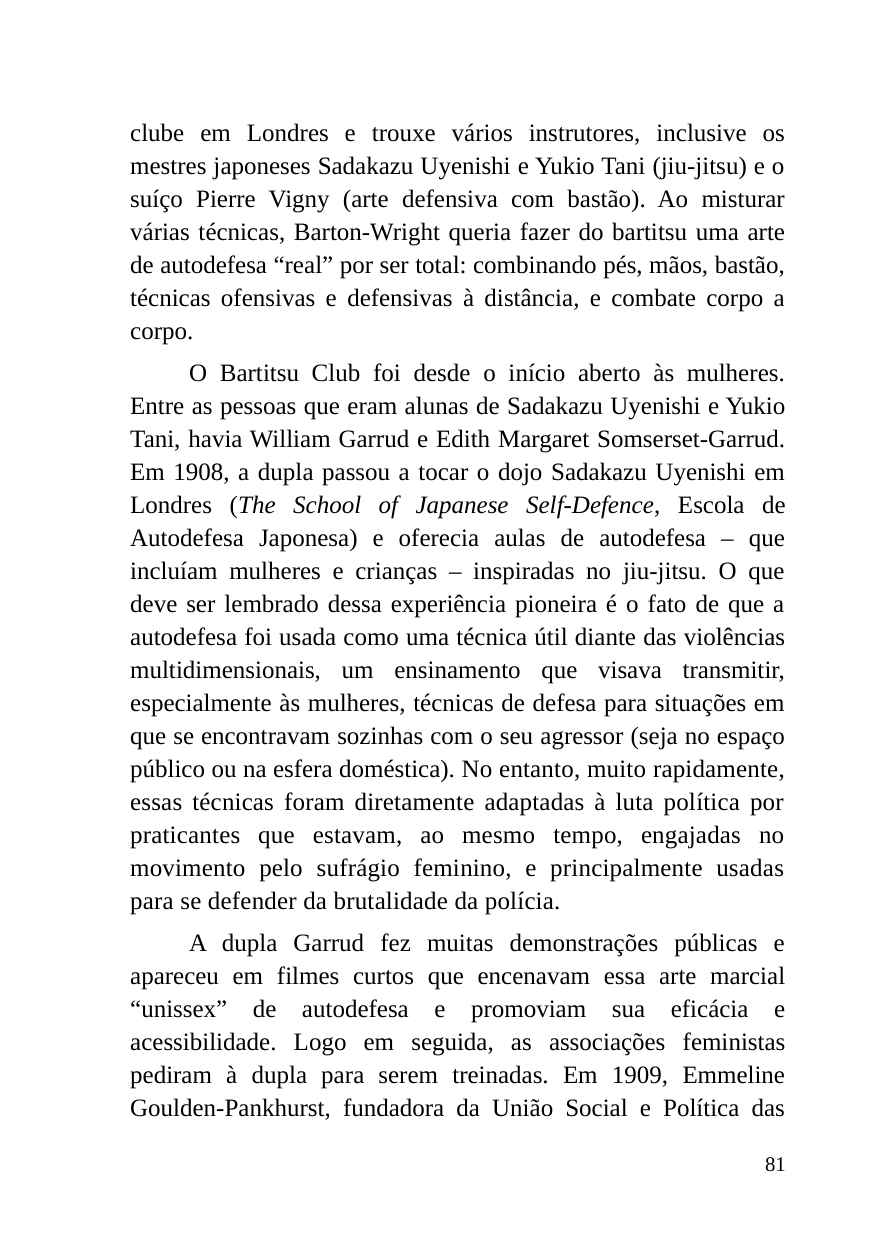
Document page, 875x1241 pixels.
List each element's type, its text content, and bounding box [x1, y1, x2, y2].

text clube em Londres e trouxe vários instrutores, inclusive os mestres japoneses Sadakazu Uyenishi e Yukio Tani (jiu-jitsu) e o suíço Pierre Vigny (arte defensiva com bastão). Ao misturar várias técnicas, Barton-Wright queria fazer do bartitsu uma arte de autodefesa “real” por ser total: combinando pés, mãos, bastão, técnicas ofensivas e defensivas à distância, e combate corpo a corpo. [130, 118, 786, 345]
text O Bartitsu Club foi desde o início aberto às mulheres. Entre as pessoas que eram alunas de Sadakazu Uyenishi e Yukio Tani, havia William Garrud e Edith Margaret Somserset-Garrud. Em 1908, a dupla passou a tocar o dojo Sadakazu Uyenishi em Londres (The School of Japanese Self-Defence, Escola de Autodefesa Japonesa) e oferecia aulas de autodefesa – que incluíam mulheres e crianças – inspiradas no jiu-jitsu. O que deve ser lembrado dessa experiência pioneira é o fato de que a autodefesa foi usada como uma técnica útil diante das violências multidimensionais, um ensinamento que visava transmitir, especialmente às mulheres, técnicas de defesa para situações em que se encontravam sozinhas com o seu agressor (seja no espaço público ou na esfera doméstica). No entanto, muito rapidamente, essas técnicas foram diretamente adaptadas à luta política por praticantes que estavam, ao mesmo tempo, engajadas no movimento pelo sufrágio feminino, e principalmente usadas para se defender da brutalidade da polícia. [130, 358, 786, 915]
text A dupla Garrud fez muitas demonstrações públicas e apareceu em filmes curtos que encenavam essa arte marcial “unissex” de autodefesa e promoviam sua eficácia e acessibilidade. Logo em seguida, as associações feministas pediram à dupla para serem treinadas. Em 1909, Emmeline Goulden-Pankhurst, fundadora da União Social e Política das [130, 928, 786, 1122]
